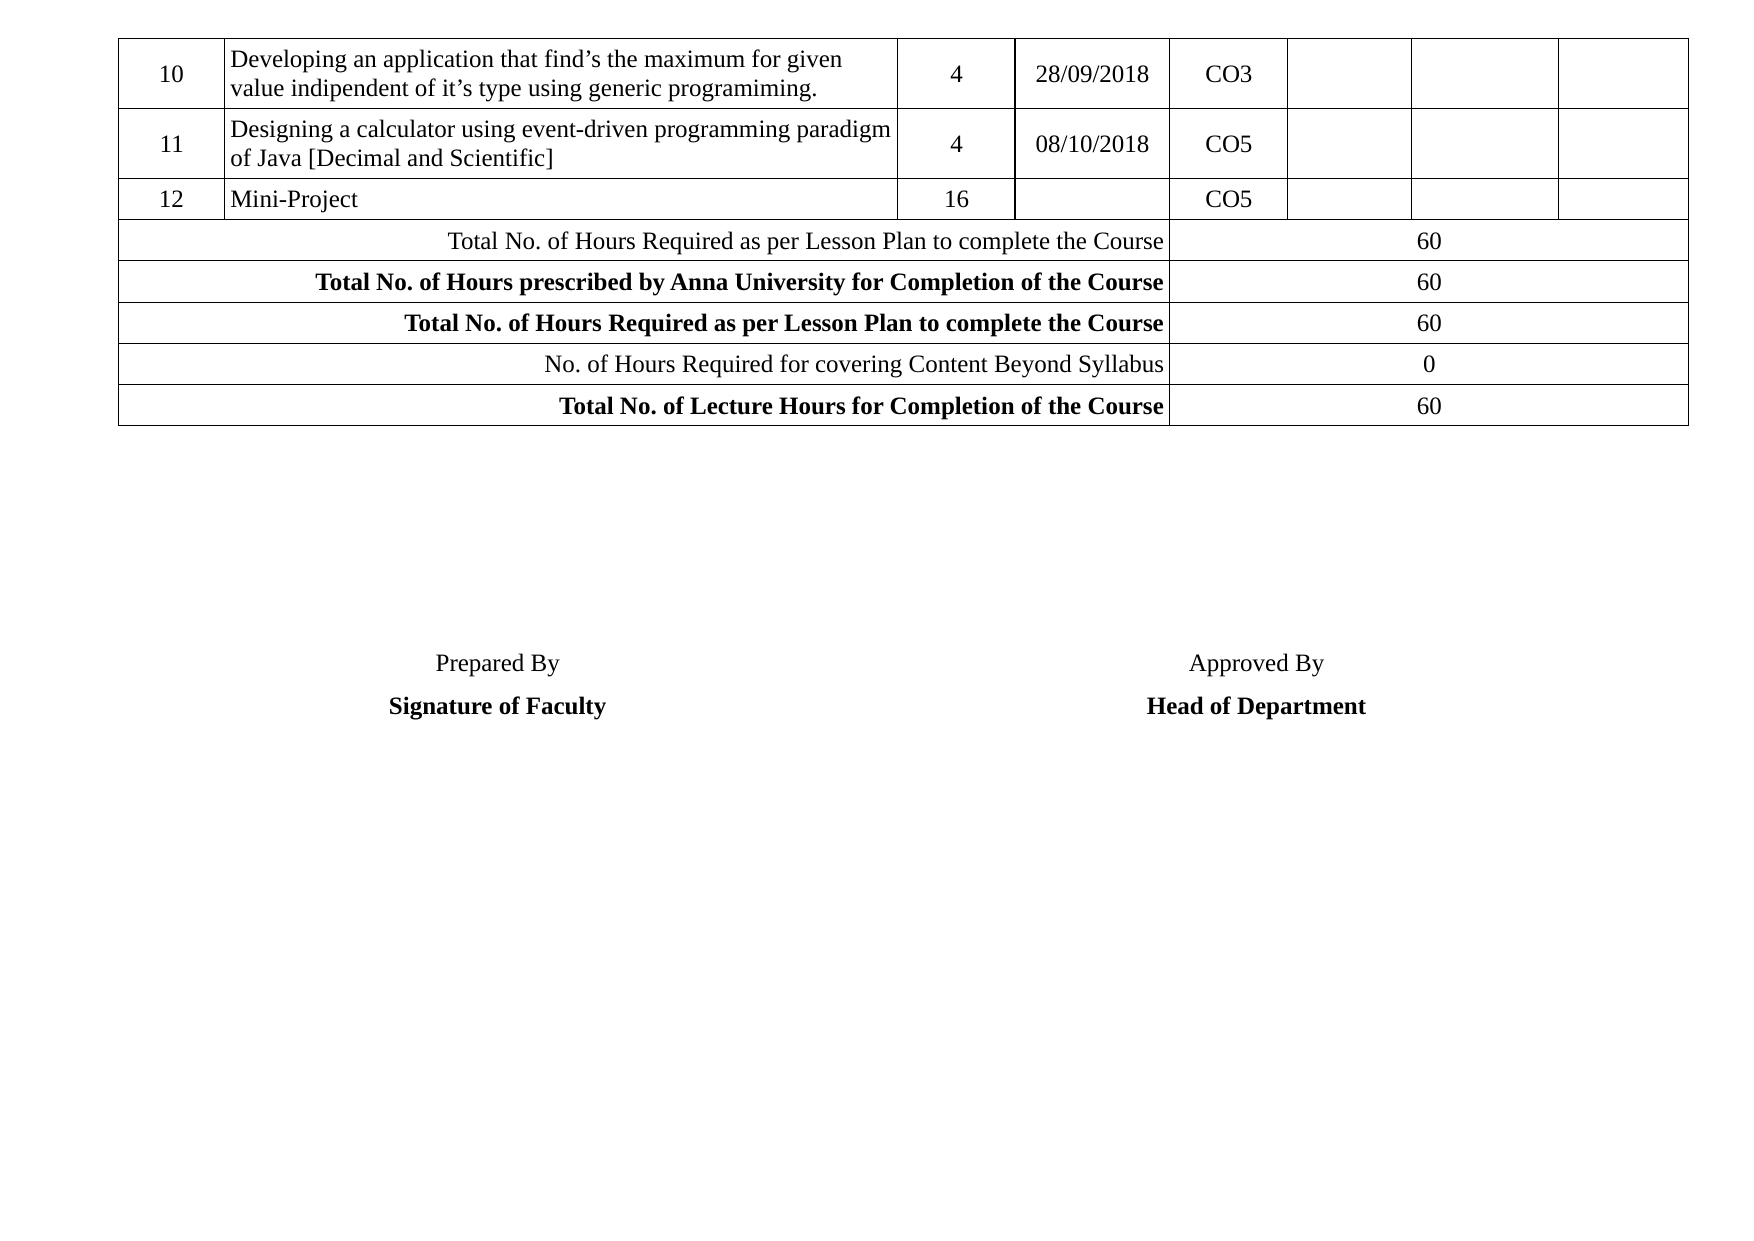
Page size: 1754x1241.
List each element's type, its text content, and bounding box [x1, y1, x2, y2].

table_cell [1559, 109, 1688, 178]
table_cell [1412, 39, 1558, 108]
table_cell Mini-Project [225, 179, 897, 219]
table_cell 60 [1170, 385, 1688, 425]
table_cell [1559, 179, 1688, 219]
table_cell Total No. of Lecture Hours for Completion of the Course [119, 385, 1169, 425]
table_cell 28/09/2018 [1016, 39, 1169, 108]
table_header Prepared By Signature of Faculty [118, 642, 877, 725]
table_cell [1559, 39, 1688, 108]
table_cell Total No. of Hours Required as per Lesson Plan to complete the Course [119, 303, 1169, 343]
table_cell [1412, 179, 1558, 219]
table_cell 16 [898, 179, 1014, 219]
table_cell Designing a calculator using event-driven programming paradigm of Java [Decimal and Scientific] [225, 109, 897, 178]
table_cell 60 [1170, 303, 1688, 343]
table_cell CO5 [1170, 109, 1287, 178]
table_cell 0 [1170, 344, 1688, 384]
table_cell [1016, 179, 1169, 219]
table_cell 4 [898, 109, 1014, 178]
table_cell [1288, 109, 1411, 178]
table_cell 4 [898, 39, 1014, 108]
table_cell 08/10/2018 [1016, 109, 1169, 178]
table_cell 11 [119, 109, 224, 178]
table_cell Total No. of Hours Required as per Lesson Plan to complete the Course [119, 220, 1169, 260]
table_cell Total No. of Hours prescribed by Anna University for Completion of the Course [119, 261, 1169, 302]
table_cell [1412, 109, 1558, 178]
table_cell 60 [1170, 220, 1688, 260]
table_cell CO5 [1170, 179, 1287, 219]
table_header Approved By Head of Department [877, 642, 1636, 725]
table_cell Developing an application that find’s the maximum for given value indipendent of it’s type using generic programiming. [225, 39, 897, 108]
table_cell No. of Hours Required for covering Content Beyond Syllabus [119, 344, 1169, 384]
table_cell CO3 [1170, 39, 1287, 108]
table_cell 10 [119, 39, 224, 108]
table_cell [1288, 39, 1411, 108]
table_cell 60 [1170, 261, 1688, 302]
table_cell [1288, 179, 1411, 219]
table_cell 12 [119, 179, 224, 219]
